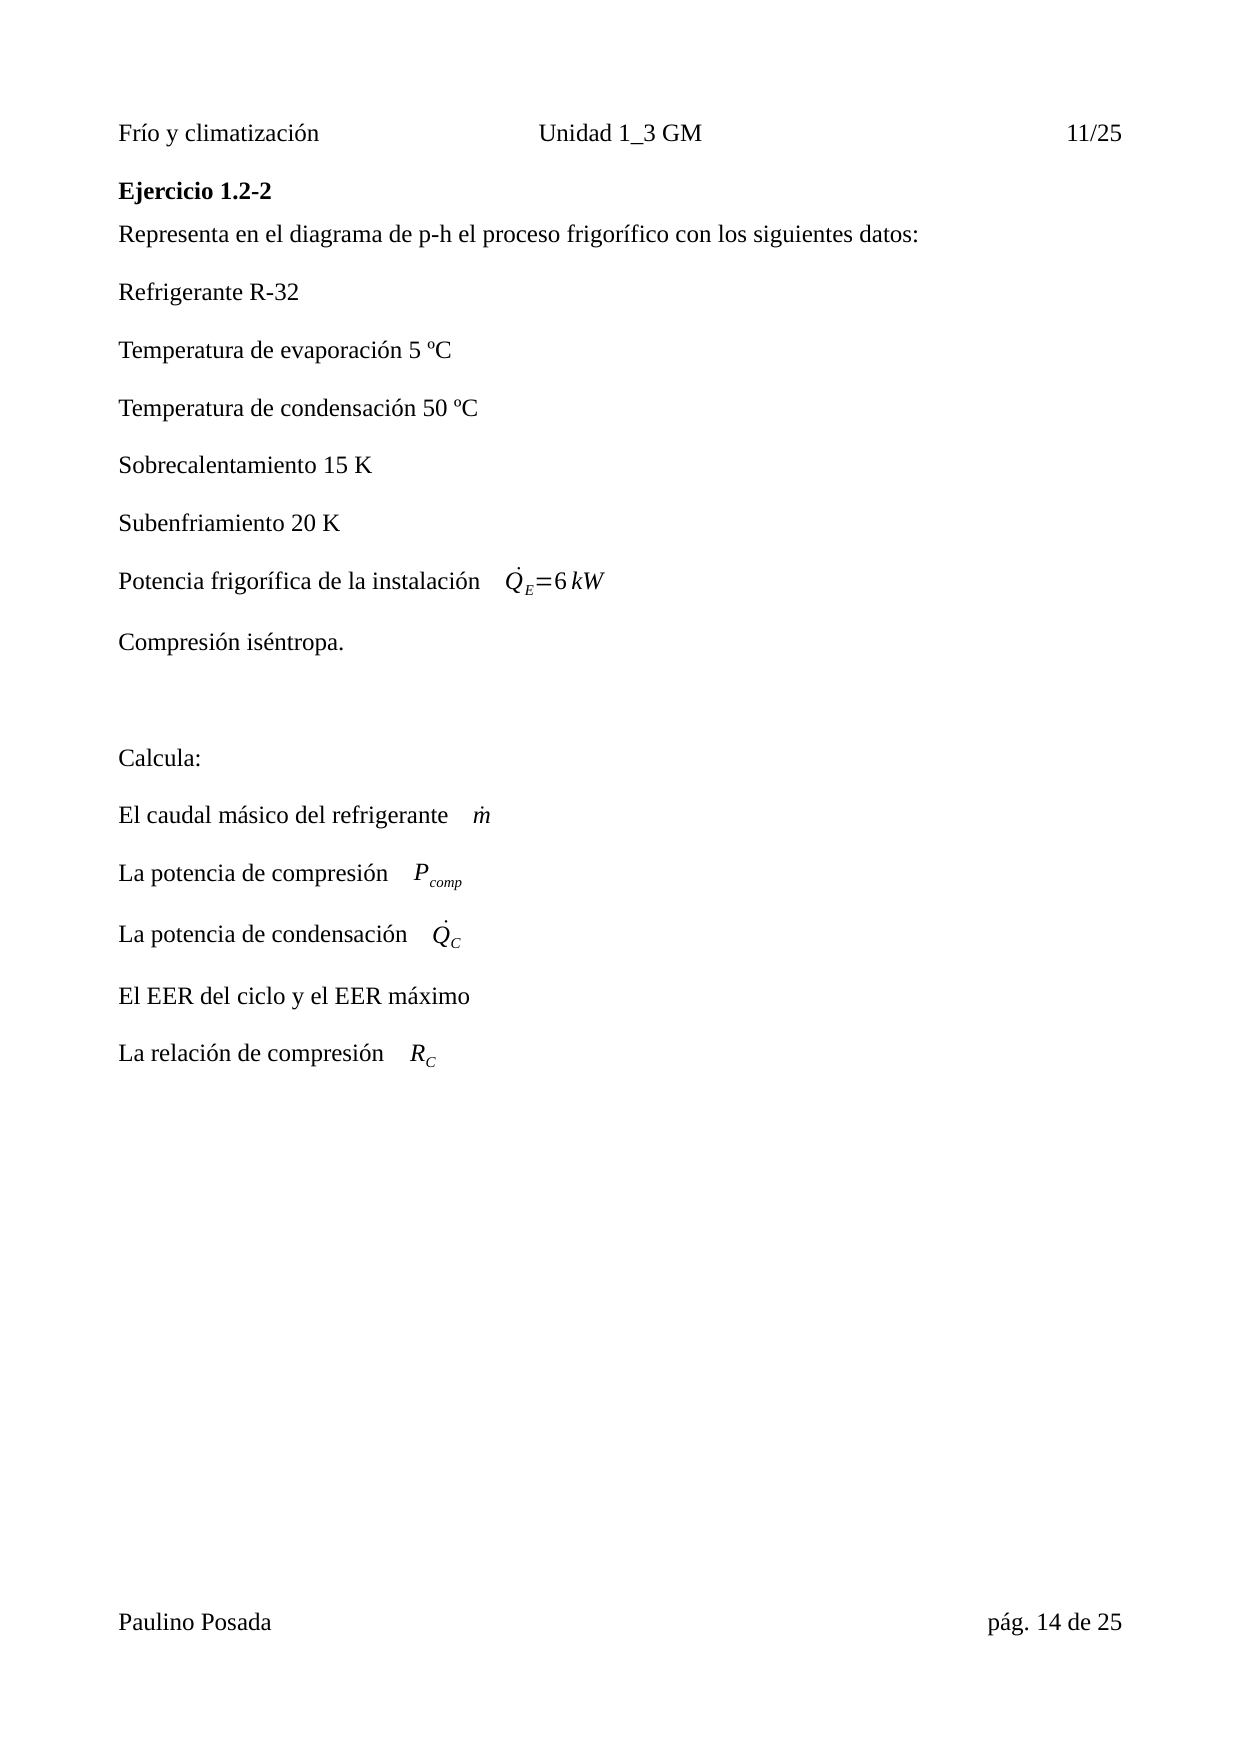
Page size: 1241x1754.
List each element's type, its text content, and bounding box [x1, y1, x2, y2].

text La potencia de compresión [118, 858, 1122, 890]
text Potencia frigorífica de la instalación [118, 566, 1122, 598]
text Subenfriamiento 20 K [118, 508, 1122, 537]
text El caudal másico del refrigerante [118, 800, 1122, 829]
text Temperatura de condensación 50 ºC [118, 393, 1122, 421]
text Temperatura de evaporación 5 ºC [118, 335, 1122, 364]
text Representa en el diagrama de p-h el proceso frigorífico con los siguientes datos: [118, 219, 1122, 248]
text La relación de compresión [118, 1038, 1122, 1071]
text La potencia de condensación [118, 919, 1122, 952]
text Compresión iséntropa. [118, 627, 1122, 656]
text Calcula: [118, 743, 1122, 771]
text El EER del ciclo y el EER máximo [118, 981, 1122, 1009]
text Sobrecalentamiento 15 K [118, 450, 1122, 479]
text Refrigerante R-32 [118, 277, 1122, 306]
text Ejercicio 1.2-2 [118, 176, 1122, 205]
